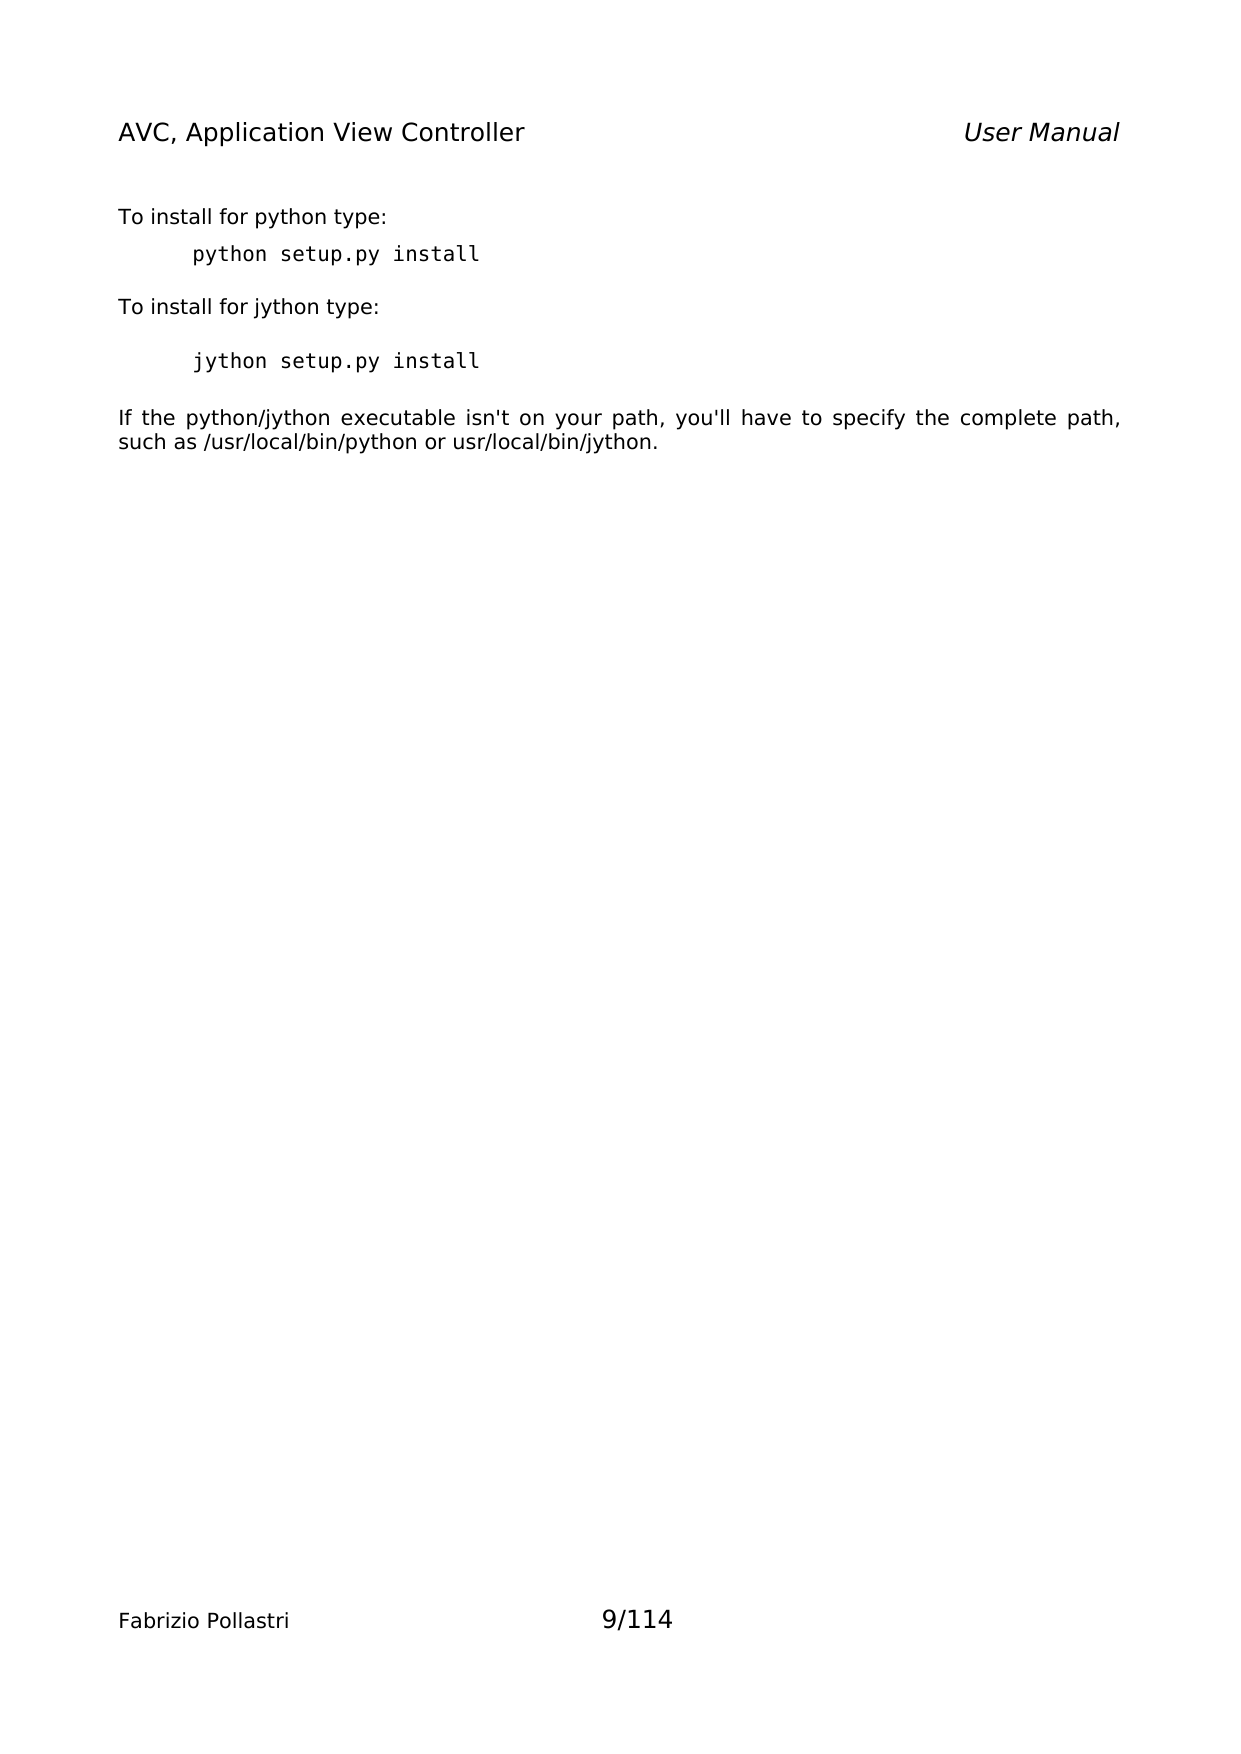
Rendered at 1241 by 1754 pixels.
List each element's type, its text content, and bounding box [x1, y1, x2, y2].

text python setup.py install [192, 242, 1122, 266]
text To install for jython type: [118, 295, 1122, 320]
text jython setup.py install [192, 349, 1122, 373]
text If the python/jython executable isn't on your path, you'll have to specify the complete path, such as /usr/local/bin/python or usr/local/bin/jython. [118, 406, 1122, 454]
text To install for python type: [118, 205, 1122, 230]
